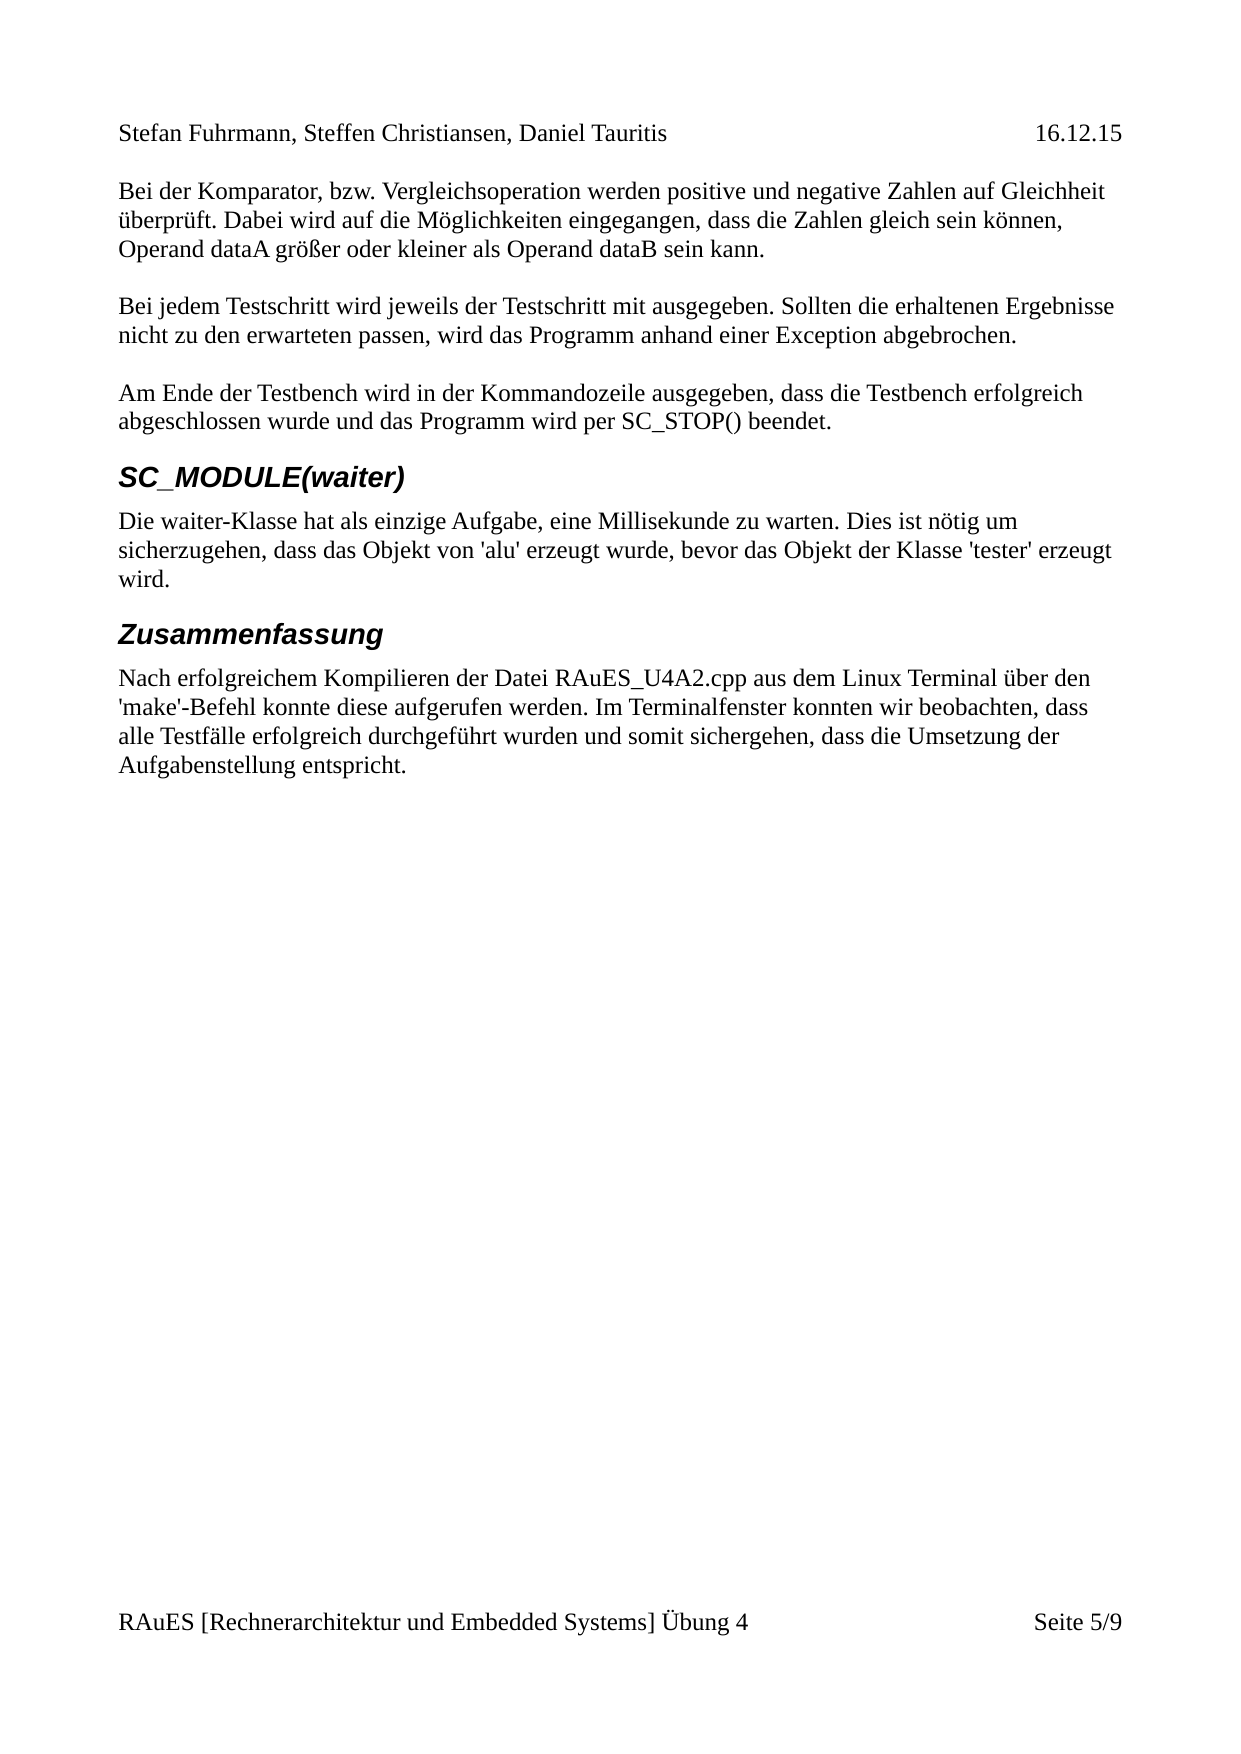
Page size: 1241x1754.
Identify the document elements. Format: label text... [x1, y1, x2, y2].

text Die waiter-Klasse hat als einzige Aufgabe, eine Millisekunde zu warten. Dies ist nötig um sicherzugehen, dass das Objekt von 'alu' erzeugt wurde, bevor das Objekt der Klasse 'tester' erzeugt wird. [118, 506, 1122, 592]
text Bei jedem Testschritt wird jeweils der Testschritt mit ausgegeben. Sollten die erhaltenen Ergebnisse nicht zu den erwarteten passen, wird das Programm anhand einer Exception abgebrochen. [118, 291, 1122, 349]
subtitle SC_MODULE(waiter) [118, 460, 1122, 494]
subtitle Zusammenfassung [118, 617, 1122, 651]
text Am Ende der Testbench wird in der Kommandozeile ausgegeben, dass die Testbench erfolgreich abgeschlossen wurde und das Programm wird per SC_STOP() beendet. [118, 378, 1122, 435]
text Bei der Komparator, bzw. Vergleichsoperation werden positive und negative Zahlen auf Gleichheit überprüft. Dabei wird auf die Möglichkeiten eingegangen, dass die Zahlen gleich sein können, Operand dataA größer oder kleiner als Operand dataB sein kann. [118, 176, 1122, 263]
text Nach erfolgreichem Kompilieren der Datei RAuES_U4A2.cpp aus dem Linux Terminal über den 'make'-Befehl konnte diese aufgerufen werden. Im Terminalfenster konnten wir beobachten, dass alle Testfälle erfolgreich durchgeführt wurden und somit sichergehen, dass die Umsetzung der Aufgabenstellung entspricht. [118, 663, 1122, 778]
